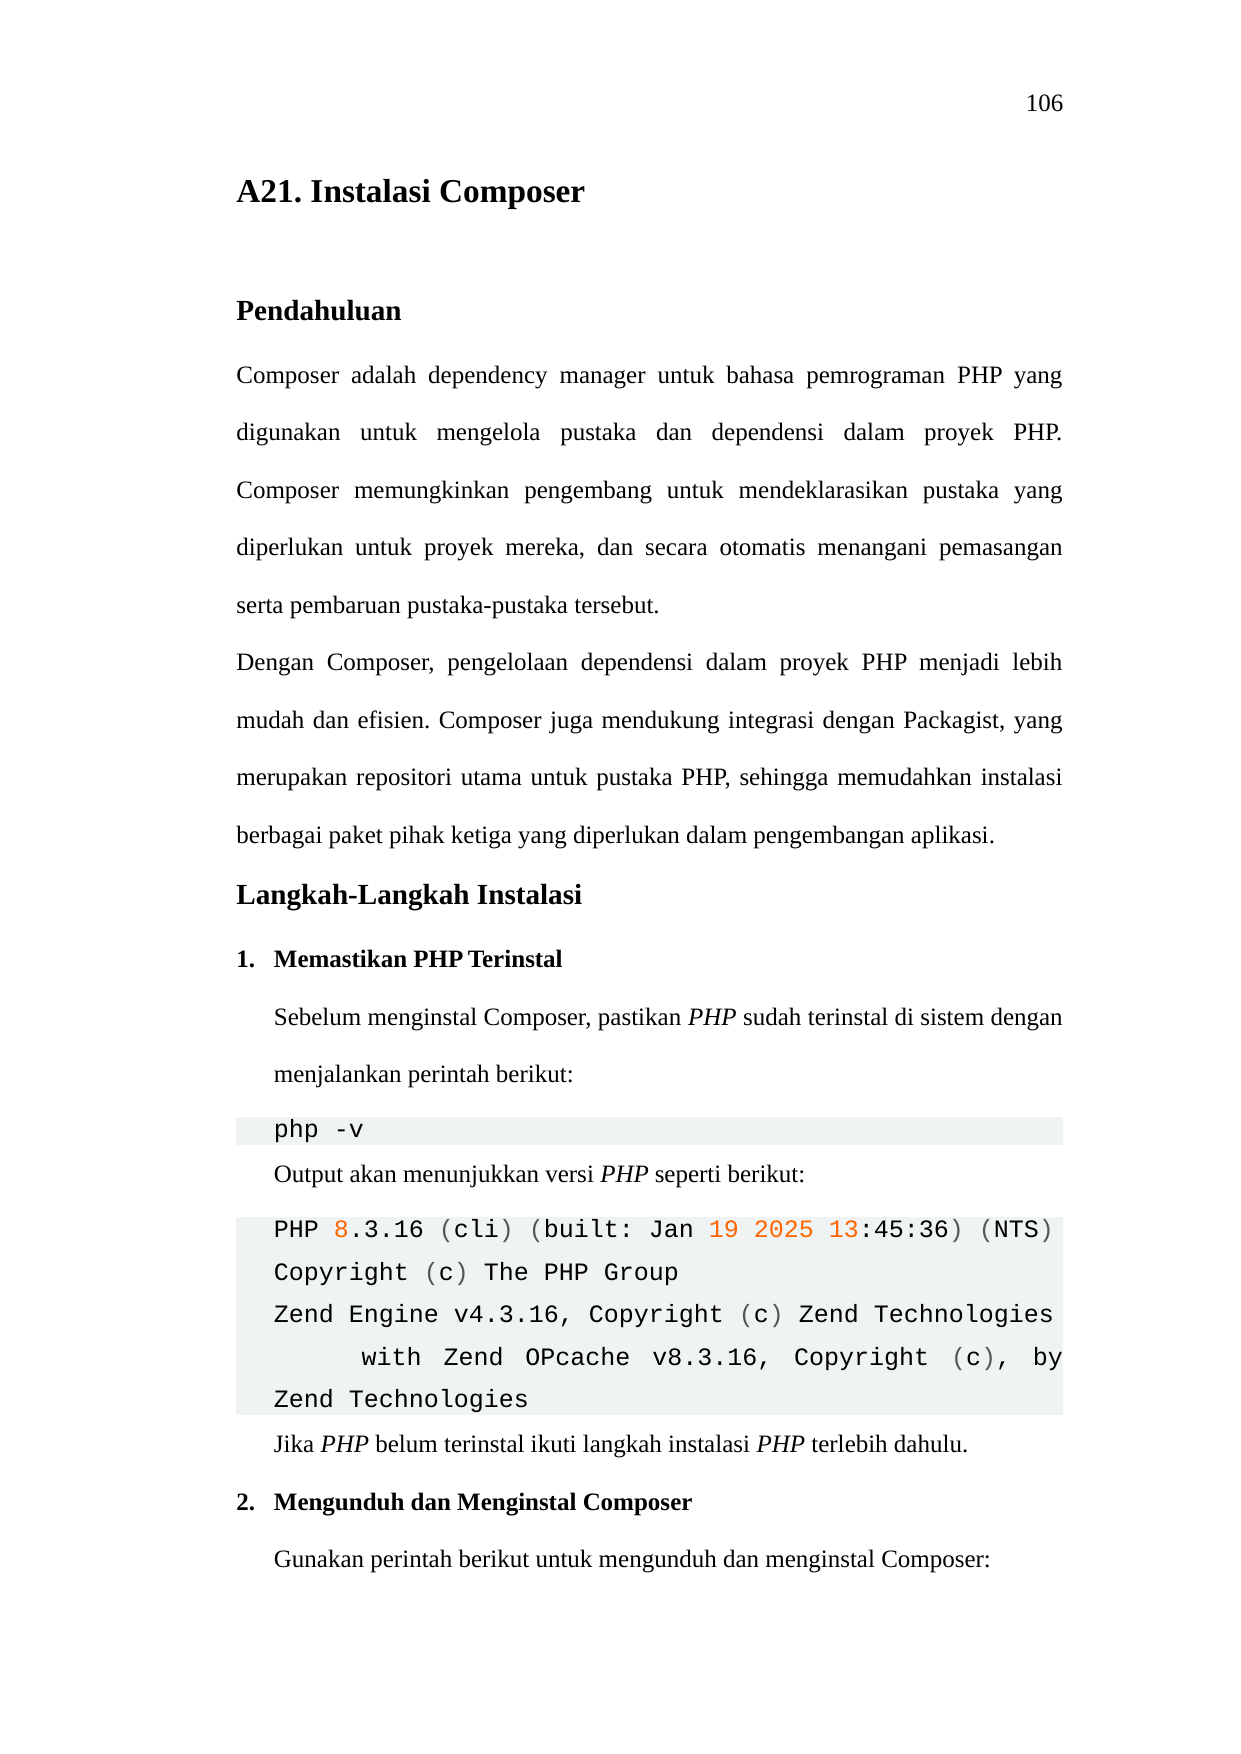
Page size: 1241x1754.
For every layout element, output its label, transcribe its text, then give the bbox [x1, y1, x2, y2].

list PHP 8.3.16 (cli) (built: Jan 19 2025 13:45:36) (NTS) [236, 1217, 1063, 1245]
subtitle A21. Instalasi Composer [236, 172, 1063, 210]
list Sebelum menginstal Composer, pastikan PHP sudah terinstal di sistem dengan menjalankan perintah berikut: [236, 1002, 1063, 1088]
list with Zend OPcache v8.3.16, Copyright (c), by Zend Technologies [236, 1344, 1063, 1415]
text Pendahuluan [236, 293, 1063, 326]
text Dengan Composer, pengelolaan dependensi dalam proyek PHP menjadi lebih mudah dan efisien. Composer juga mendukung integrasi dengan Packagist, yang merupakan repositori utama untuk pustaka PHP, sehingga memudahkan instalasi berbagai paket pihak ketiga yang diperlukan dalam pengembangan aplikasi. [236, 647, 1063, 849]
list Output akan menunjukkan versi PHP seperti berikut: [236, 1159, 1063, 1188]
list php -v [236, 1117, 1063, 1145]
list Jika PHP belum terinstal ikuti langkah instalasi PHP terlebih dahulu. [236, 1429, 1063, 1458]
text Composer adalah dependency manager untuk bahasa pemrograman PHP yang digunakan untuk mengelola pustaka dan dependensi dalam proyek PHP. Composer memungkinkan pengembang untuk mendeklarasikan pustaka yang diperlukan untuk proyek mereka, dan secara otomatis menangani pemasangan serta pembaruan pustaka-pustaka tersebut. [236, 360, 1063, 619]
list Gunakan perintah berikut untuk mengunduh dan menginstal Composer: [236, 1544, 1063, 1573]
text Langkah-Langkah Instalasi [236, 877, 1063, 911]
list Memastikan PHP Terinstal [236, 944, 1063, 973]
list Copyright (c) The PHP Group [236, 1259, 1063, 1288]
list Mengunduh dan Menginstal Composer [236, 1487, 1063, 1516]
list Zend Engine v4.3.16, Copyright (c) Zend Technologies [236, 1302, 1063, 1330]
